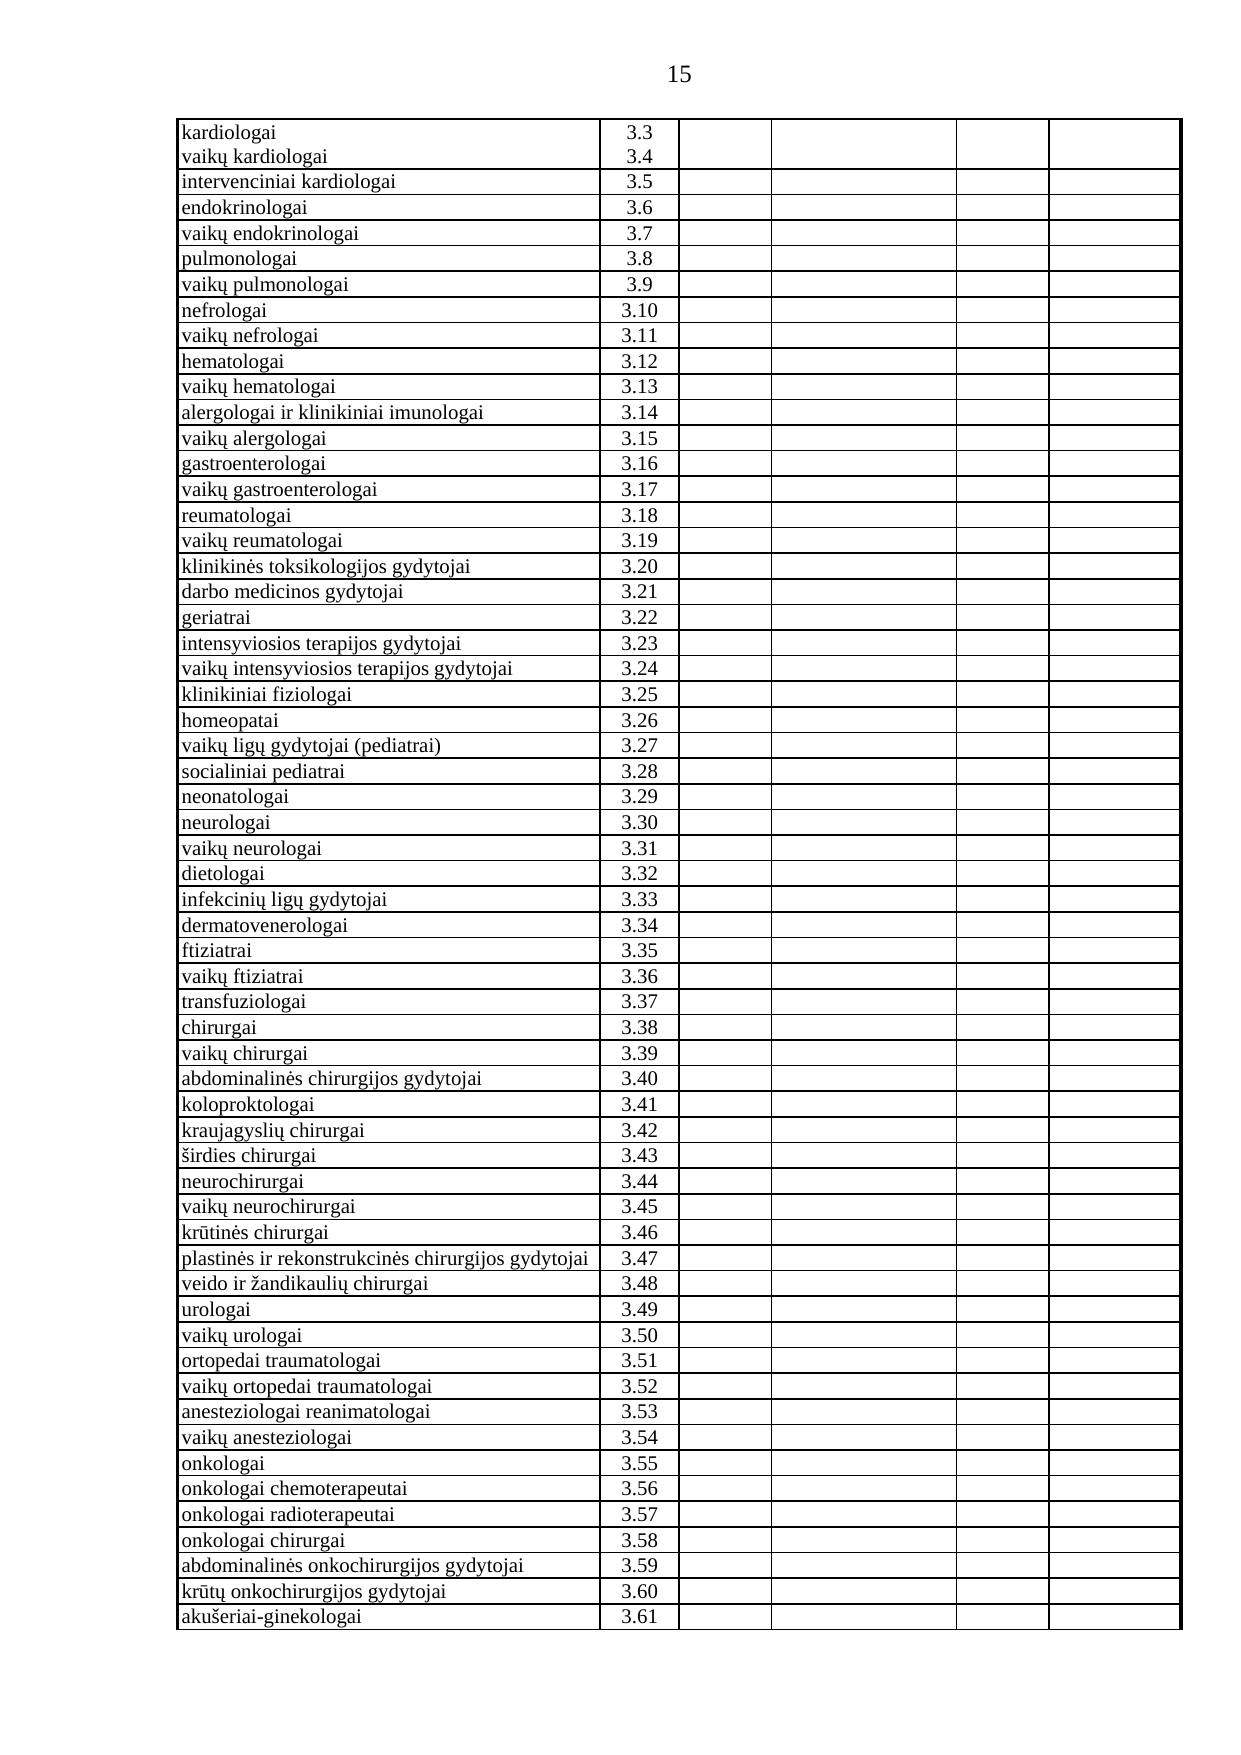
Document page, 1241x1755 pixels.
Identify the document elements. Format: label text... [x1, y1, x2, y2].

table_cell [680, 451, 771, 475]
table_cell [957, 477, 1048, 501]
table_cell 3.21 [601, 580, 678, 603]
table_cell [772, 298, 956, 322]
table_cell [680, 759, 771, 783]
table_cell [772, 990, 956, 1013]
table_cell [680, 1246, 771, 1270]
table_cell onkologai chirurgai [179, 1528, 599, 1552]
table_cell [772, 1143, 956, 1167]
table_cell [1050, 375, 1179, 398]
table_cell onkologai chemoterapeutai [179, 1476, 599, 1500]
table_cell [957, 400, 1048, 424]
table_cell [1050, 1169, 1179, 1193]
table_cell [680, 349, 771, 373]
table_cell dermatovenerologai [179, 913, 599, 937]
table_cell [1050, 1323, 1179, 1347]
table_cell [680, 631, 771, 655]
table_cell 3.48 [601, 1271, 678, 1295]
table_cell [1050, 1451, 1179, 1475]
table_cell [680, 221, 771, 245]
table_cell transfuziologai [179, 990, 599, 1013]
table_cell 3.51 [601, 1348, 678, 1372]
table_cell [772, 323, 956, 347]
table_cell [1050, 221, 1179, 245]
table_cell 3.24 [601, 656, 678, 680]
table_cell [680, 1528, 771, 1552]
table_cell [680, 1066, 771, 1090]
table_cell klinikinės toksikologijos gydytojai [179, 554, 599, 578]
table_cell 3.60 [601, 1579, 678, 1603]
table_cell [772, 1528, 956, 1552]
table_cell [772, 1297, 956, 1321]
table_cell infekcinių ligų gydytojai [179, 887, 599, 911]
table_cell 3.6 [601, 195, 678, 219]
table_cell vaikų reumatologai [179, 528, 599, 552]
table_cell [1050, 1066, 1179, 1090]
table_cell intervenciniai kardiologai [179, 170, 599, 193]
table_cell akušeriai-ginekologai [179, 1605, 599, 1628]
table_cell [957, 1169, 1048, 1193]
table_cell endokrinologai [179, 195, 599, 219]
table_cell [772, 451, 956, 475]
table_cell [680, 528, 771, 552]
table_cell [680, 503, 771, 527]
table_cell 3.11 [601, 323, 678, 347]
table_cell [680, 1220, 771, 1244]
table_cell [772, 1169, 956, 1193]
table_cell [1050, 1579, 1179, 1603]
table_cell [680, 785, 771, 808]
table_cell [680, 656, 771, 680]
table_cell [957, 1297, 1048, 1321]
table_cell krūtinės chirurgai [179, 1220, 599, 1244]
table_cell [1050, 120, 1179, 144]
table_cell [1050, 1553, 1179, 1577]
table_cell [680, 605, 771, 629]
table_cell ftiziatrai [179, 938, 599, 962]
table_cell [957, 990, 1048, 1013]
table_cell [1050, 1374, 1179, 1398]
table_cell abdominalinės onkochirurgijos gydytojai [179, 1553, 599, 1577]
table_cell [1050, 1246, 1179, 1270]
table_cell [957, 554, 1048, 578]
table_cell [680, 964, 771, 988]
table_cell [772, 861, 956, 885]
table_cell 3.18 [601, 503, 678, 527]
table_cell 3.12 [601, 349, 678, 373]
table_cell 3.34 [601, 913, 678, 937]
table_cell [1050, 1195, 1179, 1218]
table_cell [957, 682, 1048, 706]
table_cell alergologai ir klinikiniai imunologai [179, 400, 599, 424]
table_cell [772, 1400, 956, 1423]
table_cell 3.46 [601, 1220, 678, 1244]
table_cell [680, 1271, 771, 1295]
table_cell [1050, 1092, 1179, 1116]
table_cell [680, 477, 771, 501]
table_cell [772, 1553, 956, 1577]
table_cell [1050, 554, 1179, 578]
table_cell kraujagyslių chirurgai [179, 1118, 599, 1142]
table_cell [957, 1451, 1048, 1475]
table_cell abdominalinės chirurgijos gydytojai [179, 1066, 599, 1090]
table_cell 3.23 [601, 631, 678, 655]
table_cell intensyviosios terapijos gydytojai [179, 631, 599, 655]
table_cell [772, 349, 956, 373]
table_cell 3.31 [601, 836, 678, 860]
table_cell [1050, 913, 1179, 937]
table_cell vaikų chirurgai [179, 1041, 599, 1065]
table_cell neurologai [179, 810, 599, 834]
table_cell [1050, 477, 1179, 501]
table_cell [680, 682, 771, 706]
table_cell [680, 1425, 771, 1449]
table_cell [1050, 631, 1179, 655]
table_cell [957, 861, 1048, 885]
table_cell [680, 1400, 771, 1423]
table_cell vaikų endokrinologai [179, 221, 599, 245]
table_cell [772, 554, 956, 578]
table_cell [1050, 580, 1179, 603]
table_cell koloproktologai [179, 1092, 599, 1116]
table_cell [680, 1118, 771, 1142]
table_cell [680, 1041, 771, 1065]
table_cell [1050, 503, 1179, 527]
table_cell [957, 631, 1048, 655]
table_cell [772, 1348, 956, 1372]
table_cell vaikų alergologai [179, 426, 599, 450]
table_cell nefrologai [179, 298, 599, 322]
table_cell [772, 1605, 956, 1628]
table_cell vaikų ftiziatrai [179, 964, 599, 988]
table_cell [957, 170, 1048, 193]
table_cell 3.47 [601, 1246, 678, 1270]
table_cell [772, 1066, 956, 1090]
table_cell [1050, 400, 1179, 424]
table_cell [1050, 1476, 1179, 1500]
table_cell [1050, 1118, 1179, 1142]
table_cell [680, 1579, 771, 1603]
table_cell hematologai [179, 349, 599, 373]
table_cell [1050, 451, 1179, 475]
table_cell 3.7 [601, 221, 678, 245]
table_cell 3.5 [601, 170, 678, 193]
table_cell [772, 964, 956, 988]
table_cell [957, 426, 1048, 450]
table_cell [957, 1425, 1048, 1449]
table_cell [772, 785, 956, 808]
table_cell [957, 528, 1048, 552]
table_cell [772, 938, 956, 962]
table_cell 3.29 [601, 785, 678, 808]
table_cell [1050, 426, 1179, 450]
table_cell [772, 195, 956, 219]
table_cell [772, 810, 956, 834]
table_cell [772, 1451, 956, 1475]
table_cell vaikų hematologai [179, 375, 599, 398]
table_cell klinikiniai fiziologai [179, 682, 599, 706]
table_cell [772, 1246, 956, 1270]
table_cell [957, 1118, 1048, 1142]
table_cell 3.20 [601, 554, 678, 578]
table_cell [680, 836, 771, 860]
table_cell [680, 195, 771, 219]
table_cell [772, 1502, 956, 1526]
table_cell 3.37 [601, 990, 678, 1013]
table_cell [1050, 170, 1179, 193]
table_cell 3.28 [601, 759, 678, 783]
table_cell [772, 1195, 956, 1218]
table_cell [680, 120, 771, 144]
table_cell [680, 810, 771, 834]
table_cell [957, 451, 1048, 475]
table_cell [957, 1476, 1048, 1500]
table_cell 3.10 [601, 298, 678, 322]
table_cell [1050, 1015, 1179, 1039]
table_cell [1050, 272, 1179, 296]
table_cell [1050, 1143, 1179, 1167]
table_cell [1050, 1425, 1179, 1449]
table_cell [680, 1092, 771, 1116]
table_cell [680, 1297, 771, 1321]
table_cell 3.22 [601, 605, 678, 629]
table_cell [772, 477, 956, 501]
table_cell [772, 1118, 956, 1142]
table_cell [680, 1143, 771, 1167]
table_cell 3.54 [601, 1425, 678, 1449]
table_cell [1050, 836, 1179, 860]
table_cell [1050, 887, 1179, 911]
table_cell 3.58 [601, 1528, 678, 1552]
table_cell [1050, 759, 1179, 783]
table_cell dietologai [179, 861, 599, 885]
table_cell [957, 964, 1048, 988]
table_cell [957, 1092, 1048, 1116]
table_cell [957, 836, 1048, 860]
table_cell [957, 144, 1048, 168]
table_cell [772, 682, 956, 706]
table_cell [680, 298, 771, 322]
table_cell [957, 1528, 1048, 1552]
table_cell [1050, 1528, 1179, 1552]
table_cell [680, 580, 771, 603]
table_cell 3.39 [601, 1041, 678, 1065]
table_cell plastinės ir rekonstrukcinės chirurgijos gydytojai [179, 1246, 599, 1270]
table_cell [1050, 1297, 1179, 1321]
table_cell 3.8 [601, 246, 678, 270]
table_cell 3.40 [601, 1066, 678, 1090]
table_cell [680, 1195, 771, 1218]
table_cell 3.15 [601, 426, 678, 450]
table_cell [1050, 528, 1179, 552]
table_cell [957, 580, 1048, 603]
table_cell [1050, 1271, 1179, 1295]
table_cell [1050, 1041, 1179, 1065]
table_cell [680, 426, 771, 450]
table_cell [680, 938, 771, 962]
table_cell [1050, 810, 1179, 834]
table_cell 3.3 [601, 120, 678, 144]
table_cell [957, 1195, 1048, 1218]
table_cell [772, 836, 956, 860]
table_cell [772, 1476, 956, 1500]
table_cell [957, 1400, 1048, 1423]
table_cell [772, 120, 956, 144]
table_cell [772, 426, 956, 450]
table_cell [957, 120, 1048, 144]
table_cell [772, 733, 956, 757]
table_cell [772, 246, 956, 270]
table_cell vaikų intensyviosios terapijos gydytojai [179, 656, 599, 680]
table_cell vaikų anesteziologai [179, 1425, 599, 1449]
table_cell [957, 246, 1048, 270]
table_cell [680, 990, 771, 1013]
table_cell vaikų kardiologai [179, 144, 599, 168]
table_cell [772, 580, 956, 603]
table_cell 3.36 [601, 964, 678, 988]
table_cell [680, 708, 771, 732]
table_cell [957, 938, 1048, 962]
table_cell [957, 605, 1048, 629]
table_cell [1050, 938, 1179, 962]
table_cell 3.45 [601, 1195, 678, 1218]
table_cell neonatologai [179, 785, 599, 808]
table_cell 3.4 [601, 144, 678, 168]
table_cell [772, 605, 956, 629]
table_cell [957, 810, 1048, 834]
table_cell 3.25 [601, 682, 678, 706]
table_cell [957, 1605, 1048, 1628]
table_cell 3.53 [601, 1400, 678, 1423]
table_cell [957, 1041, 1048, 1065]
table_cell [772, 887, 956, 911]
table_cell vaikų neurochirurgai [179, 1195, 599, 1218]
table_cell [1050, 990, 1179, 1013]
table_cell [680, 1374, 771, 1398]
table_cell [772, 272, 956, 296]
table_cell vaikų gastroenterologai [179, 477, 599, 501]
table_cell [1050, 733, 1179, 757]
table_cell ortopedai traumatologai [179, 1348, 599, 1372]
table_cell 3.56 [601, 1476, 678, 1500]
table_cell [957, 1579, 1048, 1603]
table_cell reumatologai [179, 503, 599, 527]
table_cell 3.16 [601, 451, 678, 475]
table_cell 3.19 [601, 528, 678, 552]
table_cell [772, 503, 956, 527]
table_cell [1050, 785, 1179, 808]
table_cell [772, 1092, 956, 1116]
table_cell 3.9 [601, 272, 678, 296]
table_cell [772, 656, 956, 680]
table_cell krūtų onkochirurgijos gydytojai [179, 1579, 599, 1603]
table_cell [957, 1553, 1048, 1577]
table_cell [1050, 1348, 1179, 1372]
table_cell [680, 1605, 771, 1628]
table_cell [957, 375, 1048, 398]
table_cell onkologai radioterapeutai [179, 1502, 599, 1526]
table_cell [680, 1476, 771, 1500]
table_cell [680, 170, 771, 193]
table_cell [957, 1066, 1048, 1090]
table_cell gastroenterologai [179, 451, 599, 475]
table_cell darbo medicinos gydytojai [179, 580, 599, 603]
table_cell [772, 528, 956, 552]
table_cell [1050, 144, 1179, 168]
table_cell [680, 913, 771, 937]
table_cell 3.41 [601, 1092, 678, 1116]
table_cell [772, 759, 956, 783]
table_cell [957, 1271, 1048, 1295]
table_cell [772, 1271, 956, 1295]
table_cell [1050, 861, 1179, 885]
table_cell [680, 323, 771, 347]
table_cell [772, 913, 956, 937]
table_cell [772, 221, 956, 245]
table_cell 3.30 [601, 810, 678, 834]
table_cell [772, 631, 956, 655]
table_cell [680, 1451, 771, 1475]
table_cell 3.35 [601, 938, 678, 962]
table_cell chirurgai [179, 1015, 599, 1039]
table_cell [1050, 964, 1179, 988]
table_cell [957, 1374, 1048, 1398]
table_cell širdies chirurgai [179, 1143, 599, 1167]
table_cell [680, 733, 771, 757]
table_cell [1050, 1502, 1179, 1526]
table_cell [1050, 195, 1179, 219]
table_cell anesteziologai reanimatologai [179, 1400, 599, 1423]
table_cell [957, 1220, 1048, 1244]
table_cell [1050, 246, 1179, 270]
table_cell 3.44 [601, 1169, 678, 1193]
table_cell [680, 1502, 771, 1526]
table_cell [772, 1425, 956, 1449]
table_cell 3.59 [601, 1553, 678, 1577]
table_cell 3.26 [601, 708, 678, 732]
table_cell [1050, 656, 1179, 680]
table_cell 3.50 [601, 1323, 678, 1347]
table_cell [680, 400, 771, 424]
table_cell veido ir žandikaulių chirurgai [179, 1271, 599, 1295]
table_cell [680, 861, 771, 885]
table_cell 3.14 [601, 400, 678, 424]
table_cell [957, 785, 1048, 808]
table_cell urologai [179, 1297, 599, 1321]
table_cell [1050, 605, 1179, 629]
table_cell [680, 246, 771, 270]
table_cell socialiniai pediatrai [179, 759, 599, 783]
table_cell [772, 1220, 956, 1244]
table_cell vaikų urologai [179, 1323, 599, 1347]
table_cell [680, 144, 771, 168]
table_cell [957, 195, 1048, 219]
table_cell [772, 1323, 956, 1347]
table_cell 3.52 [601, 1374, 678, 1398]
table_cell [1050, 1605, 1179, 1628]
table_cell homeopatai [179, 708, 599, 732]
table_cell [957, 1015, 1048, 1039]
table_cell onkologai [179, 1451, 599, 1475]
table_cell 3.61 [601, 1605, 678, 1628]
table_cell [680, 1015, 771, 1039]
table_cell vaikų ligų gydytojai (pediatrai) [179, 733, 599, 757]
table_cell 3.17 [601, 477, 678, 501]
table_cell [680, 1553, 771, 1577]
table_cell [957, 503, 1048, 527]
table_cell [1050, 708, 1179, 732]
table_cell 3.55 [601, 1451, 678, 1475]
table_cell [957, 298, 1048, 322]
table_cell [957, 1502, 1048, 1526]
table_cell [680, 375, 771, 398]
table_cell 3.43 [601, 1143, 678, 1167]
table_cell [1050, 323, 1179, 347]
table_cell 3.42 [601, 1118, 678, 1142]
table_cell 3.49 [601, 1297, 678, 1321]
table_cell [957, 759, 1048, 783]
table_cell vaikų neurologai [179, 836, 599, 860]
table_cell 3.33 [601, 887, 678, 911]
table_cell [772, 400, 956, 424]
table_cell [957, 733, 1048, 757]
table_cell 3.13 [601, 375, 678, 398]
table_cell [772, 375, 956, 398]
table_cell [680, 554, 771, 578]
table_cell [957, 887, 1048, 911]
table_cell [680, 1323, 771, 1347]
table_cell [957, 272, 1048, 296]
table_cell geriatrai [179, 605, 599, 629]
table_cell 3.27 [601, 733, 678, 757]
table_cell kardiologai [179, 120, 599, 144]
table_cell [680, 272, 771, 296]
table_cell [680, 887, 771, 911]
table_cell 3.57 [601, 1502, 678, 1526]
table_cell 3.38 [601, 1015, 678, 1039]
table_cell [1050, 349, 1179, 373]
table_cell [772, 1374, 956, 1398]
table_cell [772, 1041, 956, 1065]
table_cell [1050, 1220, 1179, 1244]
table_cell vaikų pulmonologai [179, 272, 599, 296]
table_cell [772, 144, 956, 168]
table_cell [772, 170, 956, 193]
table_cell [1050, 298, 1179, 322]
table_cell 3.32 [601, 861, 678, 885]
table_cell [957, 913, 1048, 937]
table_cell [957, 656, 1048, 680]
table_cell pulmonologai [179, 246, 599, 270]
table_cell [772, 708, 956, 732]
table_cell [957, 1143, 1048, 1167]
table_cell [957, 349, 1048, 373]
table_cell [1050, 682, 1179, 706]
table_cell vaikų nefrologai [179, 323, 599, 347]
table_cell [772, 1579, 956, 1603]
table_cell [957, 1323, 1048, 1347]
table_cell [772, 1015, 956, 1039]
table_cell [680, 1169, 771, 1193]
table_cell [957, 221, 1048, 245]
table_cell [957, 1348, 1048, 1372]
table_cell [957, 708, 1048, 732]
table_cell [1050, 1400, 1179, 1423]
table_cell vaikų ortopedai traumatologai [179, 1374, 599, 1398]
table_cell [957, 323, 1048, 347]
table_cell [957, 1246, 1048, 1270]
table_cell [680, 1348, 771, 1372]
table_cell neurochirurgai [179, 1169, 599, 1193]
